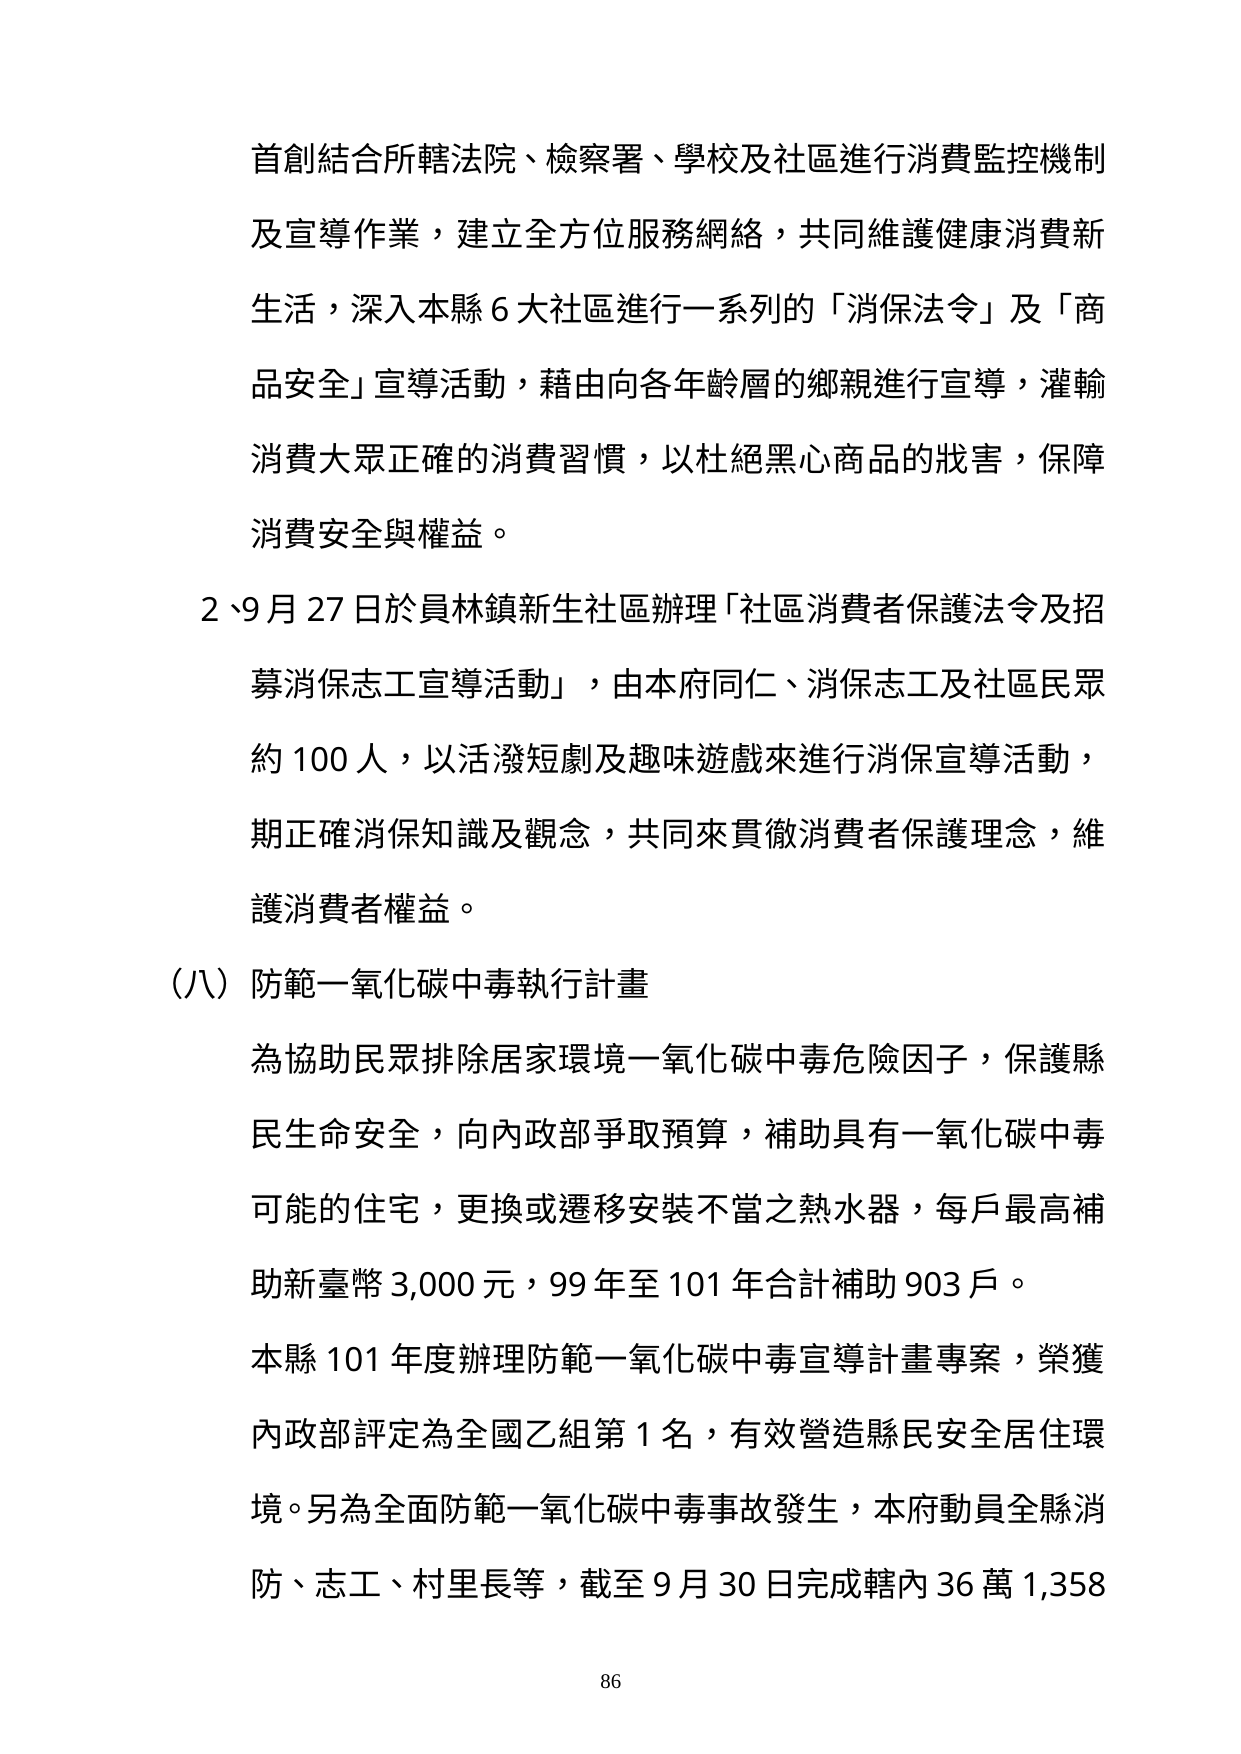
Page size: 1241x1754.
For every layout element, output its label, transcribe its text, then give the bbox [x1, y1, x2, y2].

text 本縣101年度辦理防範一氧化碳中毒宣導計畫專案，榮獲內政部評定為全國乙組第1名，有效營造縣民安全居住環境。另為全面防範一氧化碳中毒事故發生，本府動員全縣消防、志工、村里長等，截至9月30日完成轄內36萬1,358 [250, 1320, 1106, 1620]
text 首創結合所轄法院、檢察署、學校及社區進行消費監控機制及宣導作業，建立全方位服務網絡，共同維護健康消費新生活，深入本縣6大社區進行一系列的「消保法令」及「商品安全」宣導活動，藉由向各年齡層的鄉親進行宣導，灌輸消費大眾正確的消費習慣，以杜絕黑心商品的戕害，保障消費安全與權益。 [250, 120, 1106, 570]
text 2、9月27日於員林鎮新生社區辦理「社區消費者保護法令及招募消保志工宣導活動」，由本府同仁、消保志工及社區民眾約100人，以活潑短劇及趣味遊戲來進行消保宣導活動，期正確消保知識及觀念，共同來貫徹消費者保護理念，維護消費者權益。 [200, 570, 1106, 945]
text （八）防範一氧化碳中毒執行計畫 [150, 945, 1106, 1020]
text 為協助民眾排除居家環境一氧化碳中毒危險因子，保護縣民生命安全，向內政部爭取預算，補助具有一氧化碳中毒可能的住宅，更換或遷移安裝不當之熱水器，每戶最高補助新臺幣3,000元，99年至101年合計補助903戶。 [250, 1020, 1106, 1320]
